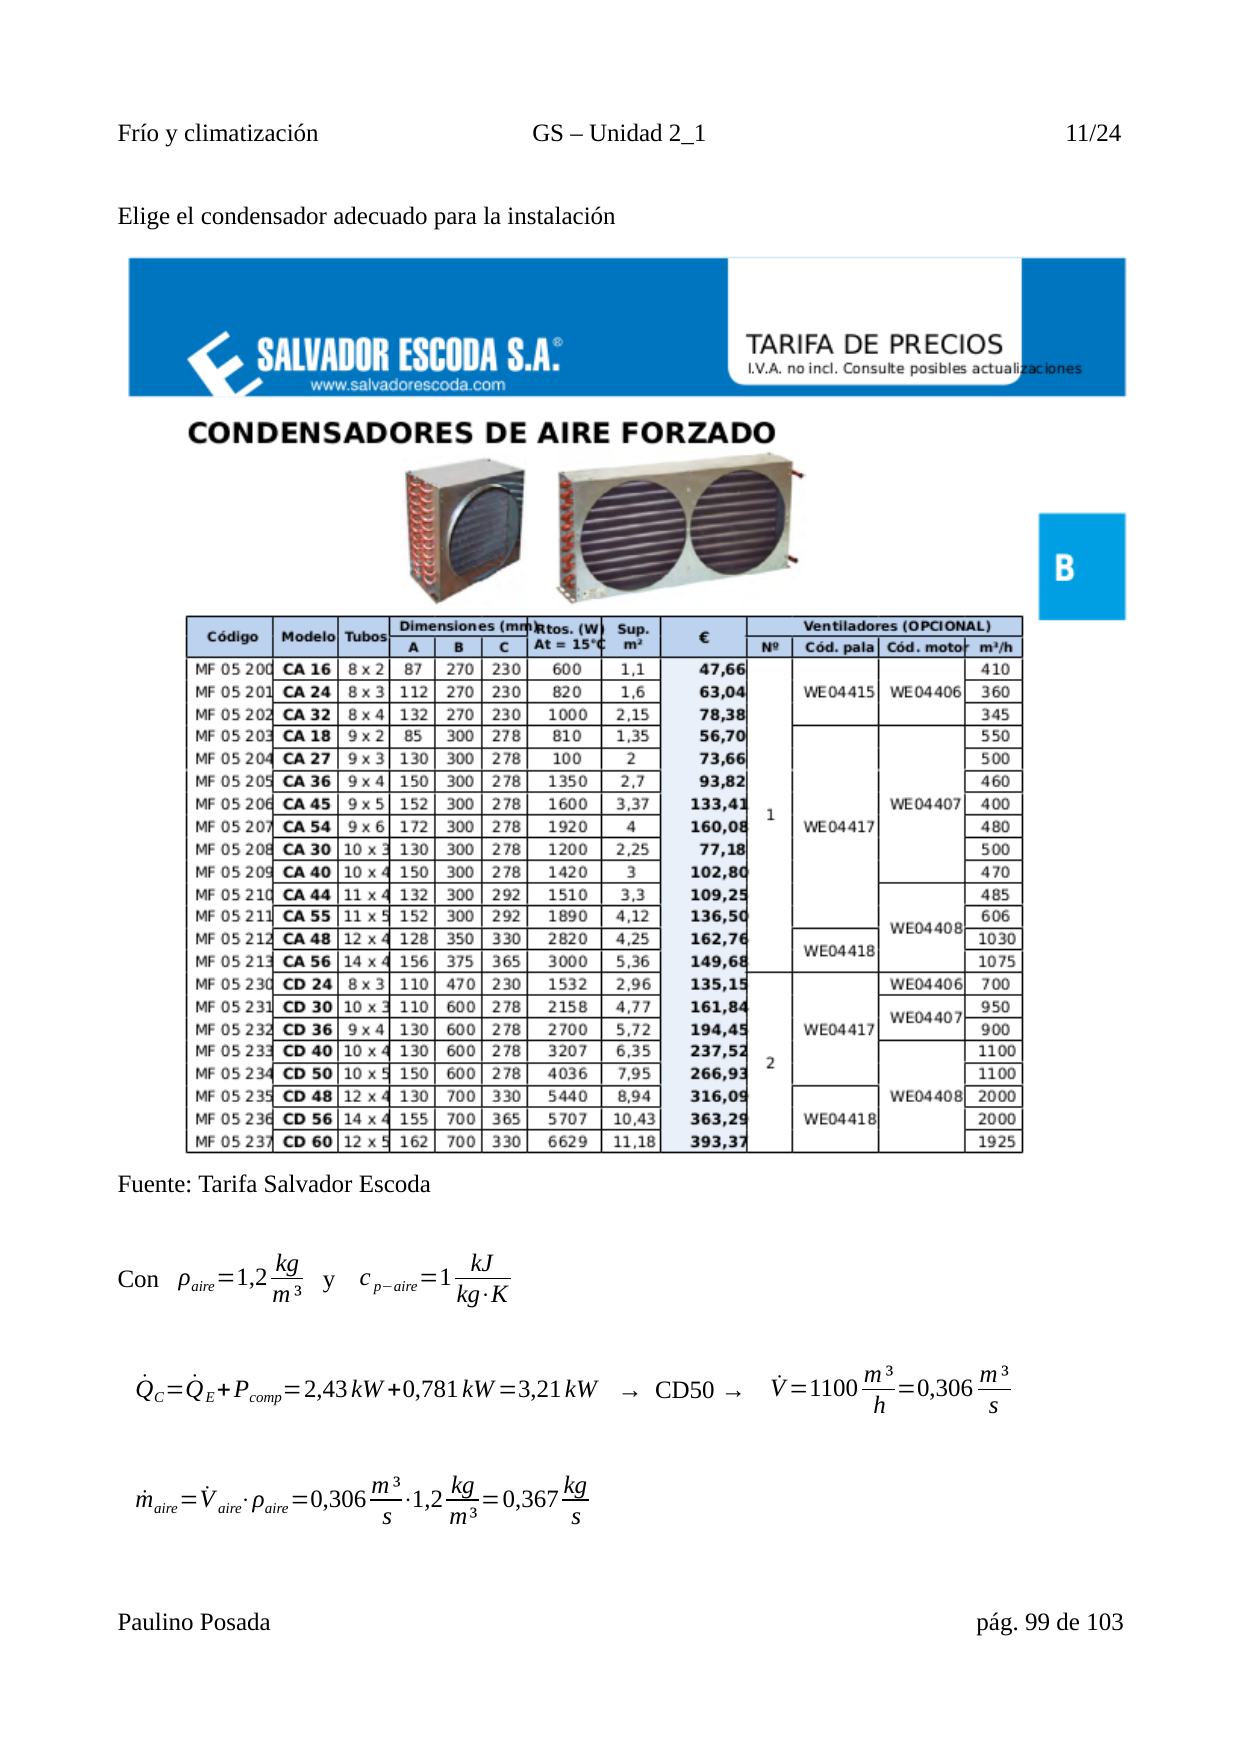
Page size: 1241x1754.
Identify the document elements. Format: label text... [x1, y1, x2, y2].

text Fuente: Tarifa Salvador Escoda [117, 1169, 1123, 1198]
picture [124, 254, 1131, 1158]
text → CD50 → [117, 1360, 1123, 1419]
text Elige el condensador adecuado para la instalación [117, 201, 1123, 230]
text Cony [117, 1249, 1123, 1308]
